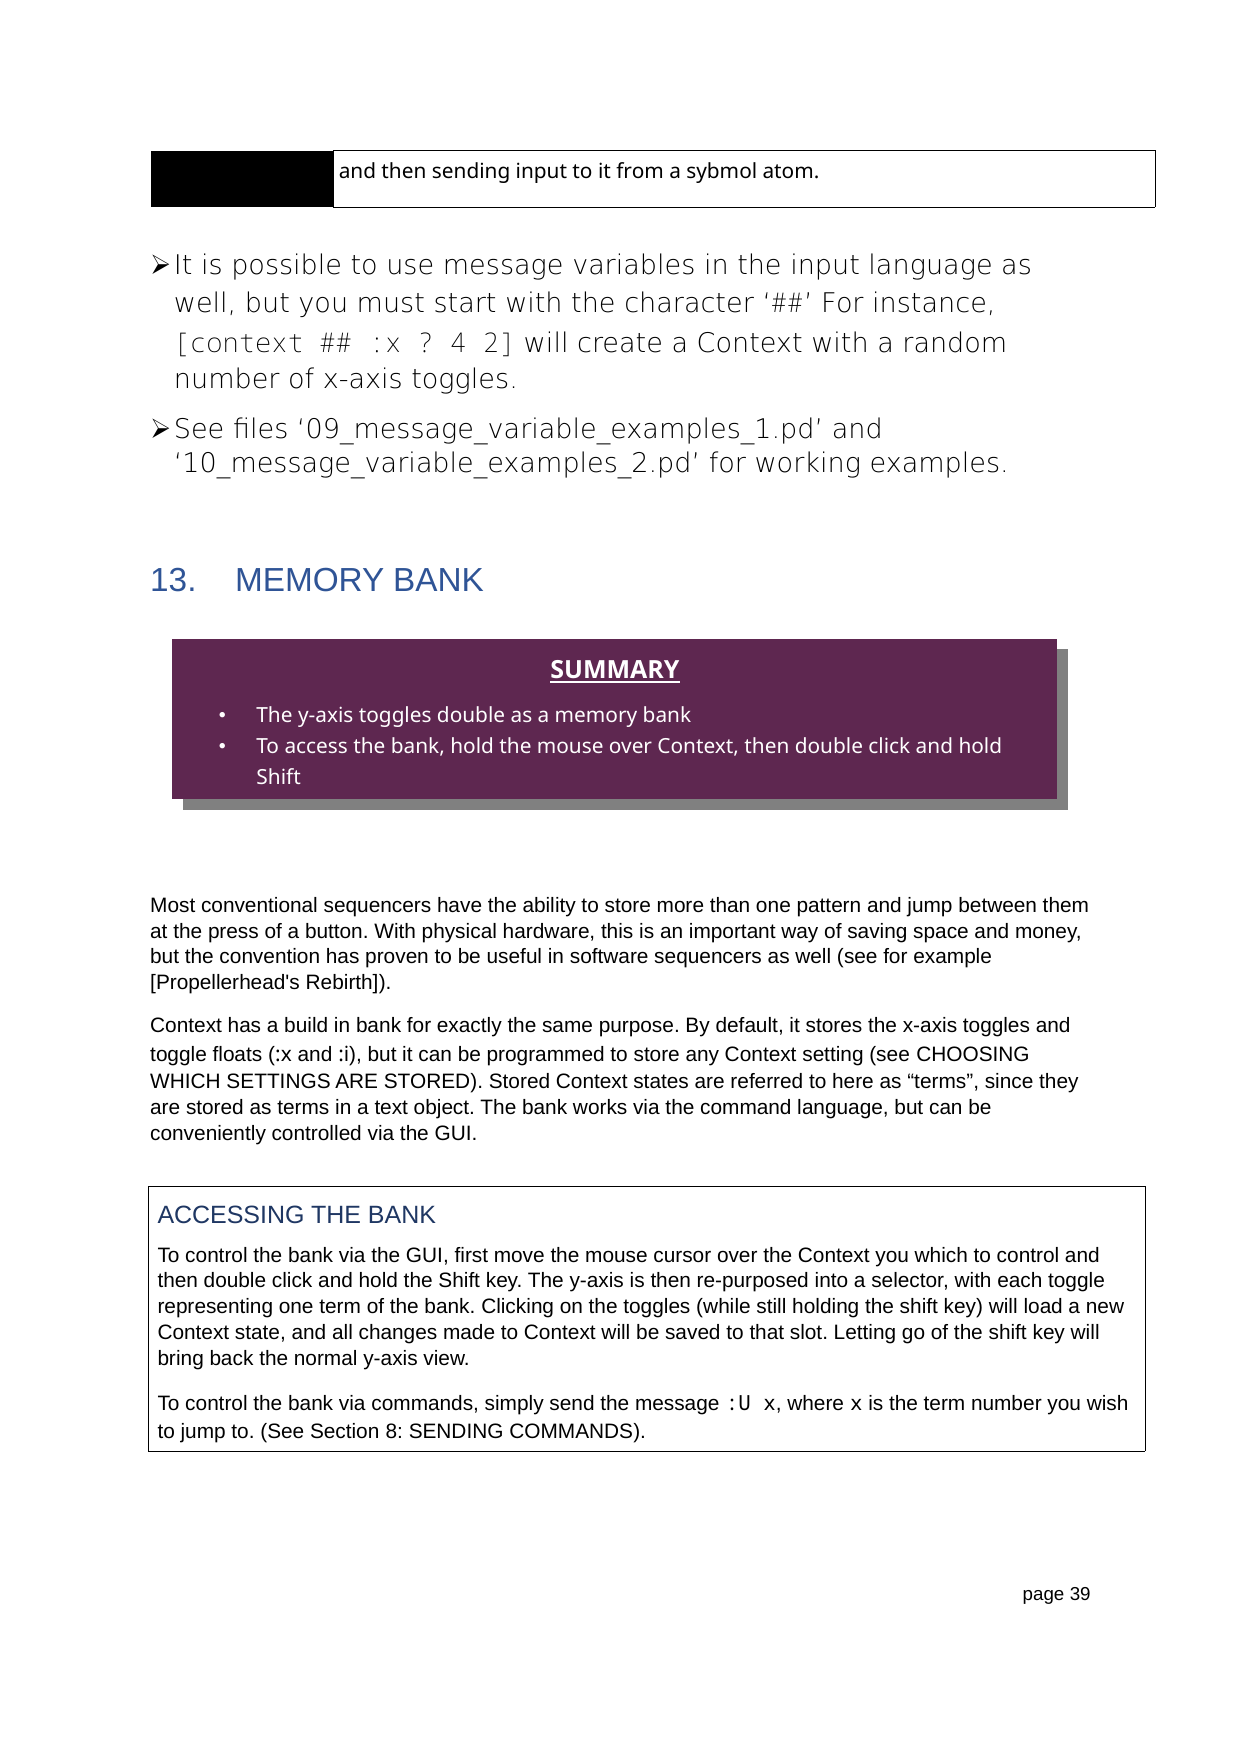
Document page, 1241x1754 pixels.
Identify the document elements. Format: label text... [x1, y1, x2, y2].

table_cell [151, 151, 333, 207]
text To control the bank via commands, simply send the message :U x, where x is the term number you wish to jump to. (See Section 8: SENDING COMMANDS). [157, 1388, 1136, 1442]
subtitle MEMORY BANK [150, 560, 1090, 598]
subtitle ACCESSING THE BANK [157, 1199, 1136, 1228]
table_cell and then sending input to it from a sybmol atom. [334, 151, 1155, 207]
text Most conventional sequencers have the ability to store more than one pattern and jump between them at the press of a button. With physical hardware, this is an important way of saving space and money, but the convention has proven to be useful in software sequencers as well (see for example [Propellerhead's Rebirth]). [150, 893, 1090, 994]
list The y-axis toggles double as a memory bank [219, 701, 1048, 729]
text To control the bank via the GUI, first move the mouse cursor over the Context you which to control and then double click and hold the Shift key. The y-axis is then re-purposed into a selector, with each toggle representing one term of the bank. Clicking on the toggles (while still holding the shift key) will load a new Context state, and all changes made to Context will be saved to that slot. Letting go of the shift key will bring back the normal y-axis view. [157, 1242, 1136, 1370]
text Context has a build in bank for exactly the same purpose. By default, it stores the x-axis toggles and toggle floats (:x and :i), but it can be programmed to store any Context setting (see CHOOSING WHICH SETTINGS ARE STORED). Stored Context states are referred to here as “terms”, since they are stored as terms in a text object. The bank works via the command language, but can be conveniently controlled via the GUI. [150, 1013, 1090, 1145]
list It is possible to use message variables in the input language as well, but you must start with the character ‘##’ For instance, [context ## :x ? 4 2] will create a Context with a random number of x-axis toggles. [150, 249, 1090, 394]
subtitle SUMMARY [181, 652, 1048, 686]
list To access the bank, hold the mouse over Context, then double click and hold Shift [219, 731, 1048, 790]
list See files ‘09_message_variable_examples_1.pd’ and ‘10_message_variable_examples_2.pd’ for working examples. [150, 414, 1090, 479]
